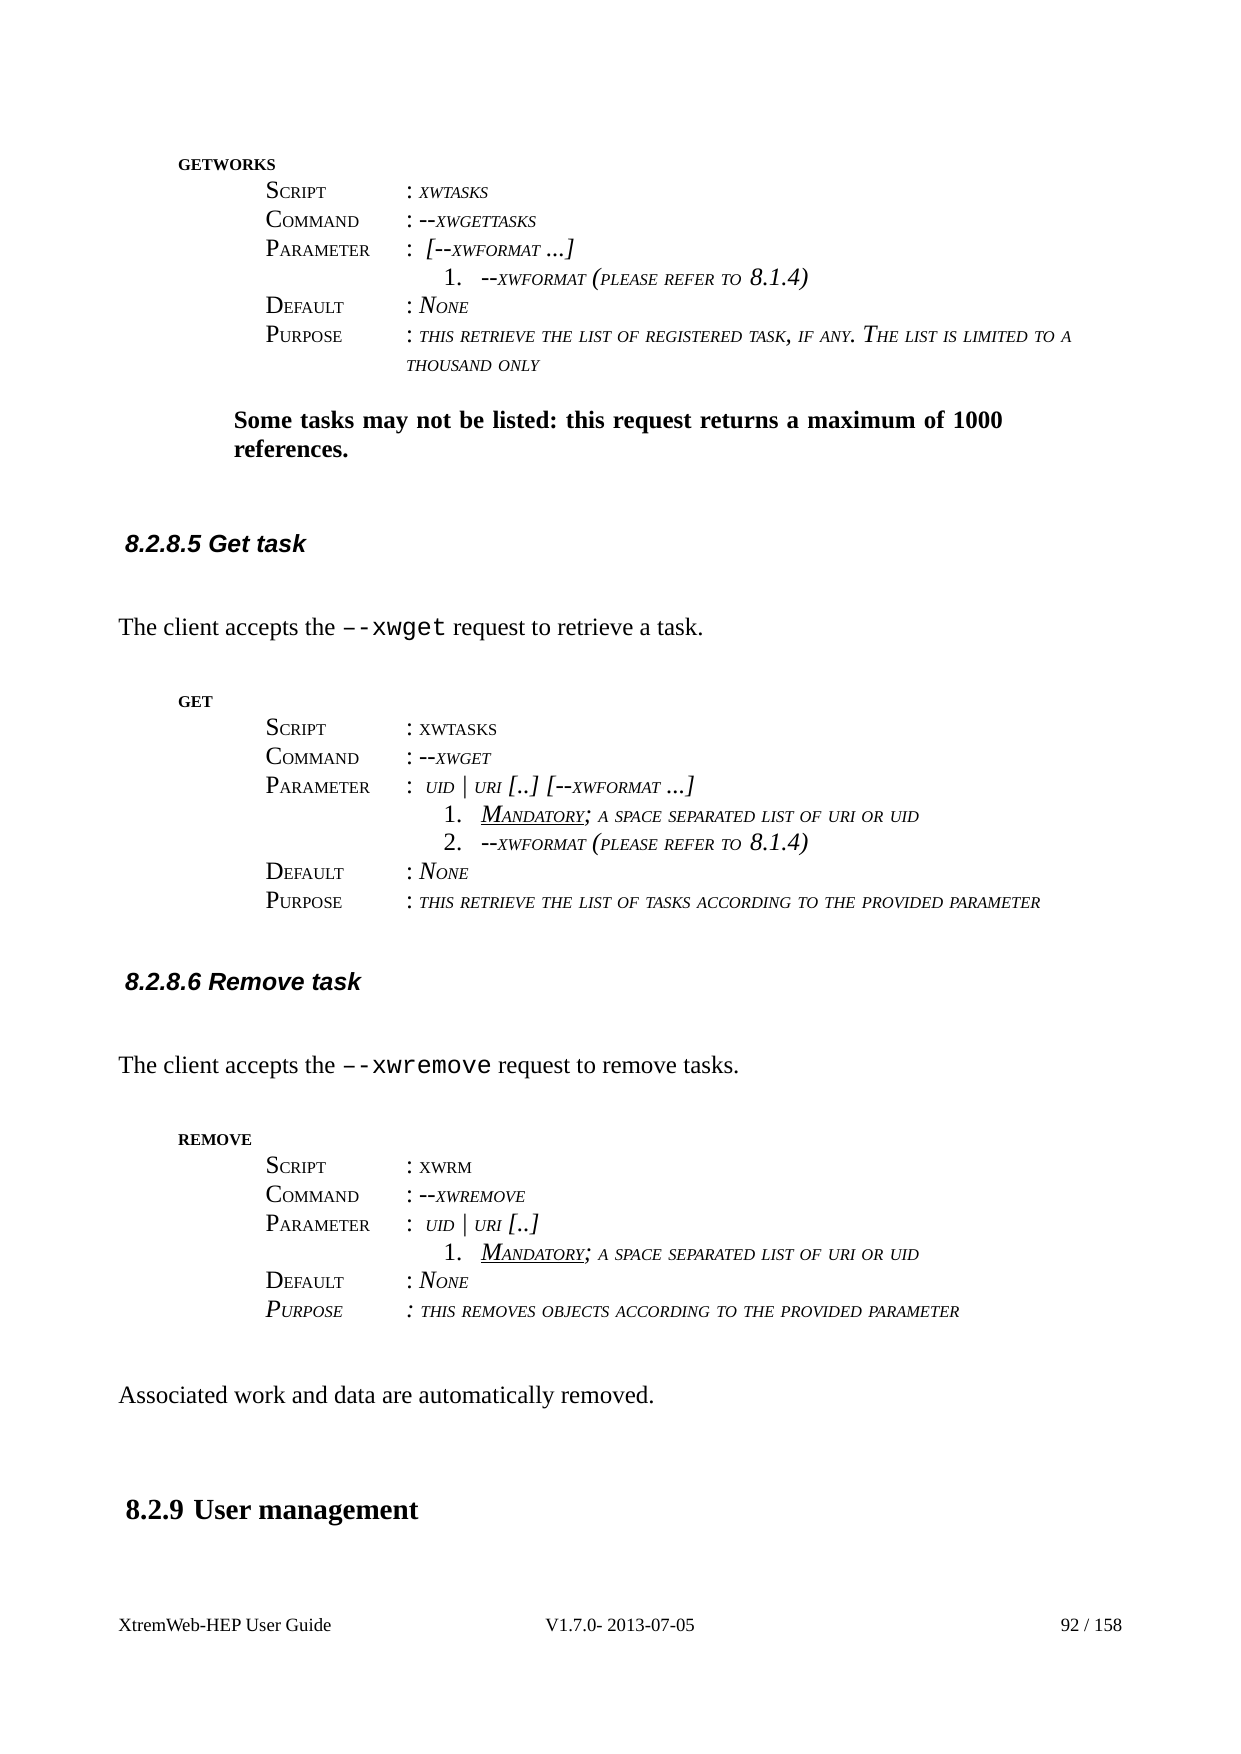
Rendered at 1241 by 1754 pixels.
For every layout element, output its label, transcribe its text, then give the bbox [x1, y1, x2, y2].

list Mandatory; a space separated list of uri or uid [443, 1237, 1122, 1266]
list --xwformat (please refer to 8.1.4) [443, 262, 1122, 291]
text Parameter : uid | uri [..] [265, 1208, 1122, 1237]
subtitle Get task [118, 529, 1122, 558]
text Command : --xwget [265, 741, 1122, 770]
text Command : --xwremove [265, 1179, 1122, 1208]
text Parameter : [--xwformat ...] [265, 233, 1122, 262]
text Script : xwtasks [265, 712, 1122, 741]
text Some tasks may not be listed: this request returns a maximum of 1000 references. [233, 406, 1004, 463]
text Purpose : this retrieve the list of tasks according to the provided parameter [265, 885, 1122, 914]
text Command : --xwgettasks [265, 204, 1122, 233]
text The client accepts the –-xwget request to retrieve a task. [118, 612, 1122, 642]
text Default : None [265, 291, 1122, 319]
subtitle User management [118, 1492, 1122, 1525]
text Script : xwrm [265, 1151, 1122, 1179]
text remove [178, 1122, 1122, 1151]
list Mandatory; a space separated list of uri or uid [443, 799, 1122, 827]
text Parameter : uid | uri [..] [--xwformat ...] [265, 770, 1122, 799]
text Purpose : this removes objects according to the provided parameter [265, 1294, 1122, 1323]
text Script : xwtasks [265, 176, 1122, 204]
text Associated work and data are automatically removed. [118, 1381, 1122, 1409]
text Purpose : this retrieve the list of registered task, if any. The list is limited to a thousand only [265, 319, 1122, 377]
subtitle Remove task [118, 967, 1122, 996]
list --xwformat (please refer to 8.1.4) [443, 827, 1122, 856]
text Default : None [265, 856, 1122, 885]
text Default : None [265, 1266, 1122, 1294]
text getworks [178, 147, 1122, 176]
text The client accepts the –-xwremove request to remove tasks. [118, 1050, 1122, 1081]
text get [178, 684, 1122, 712]
